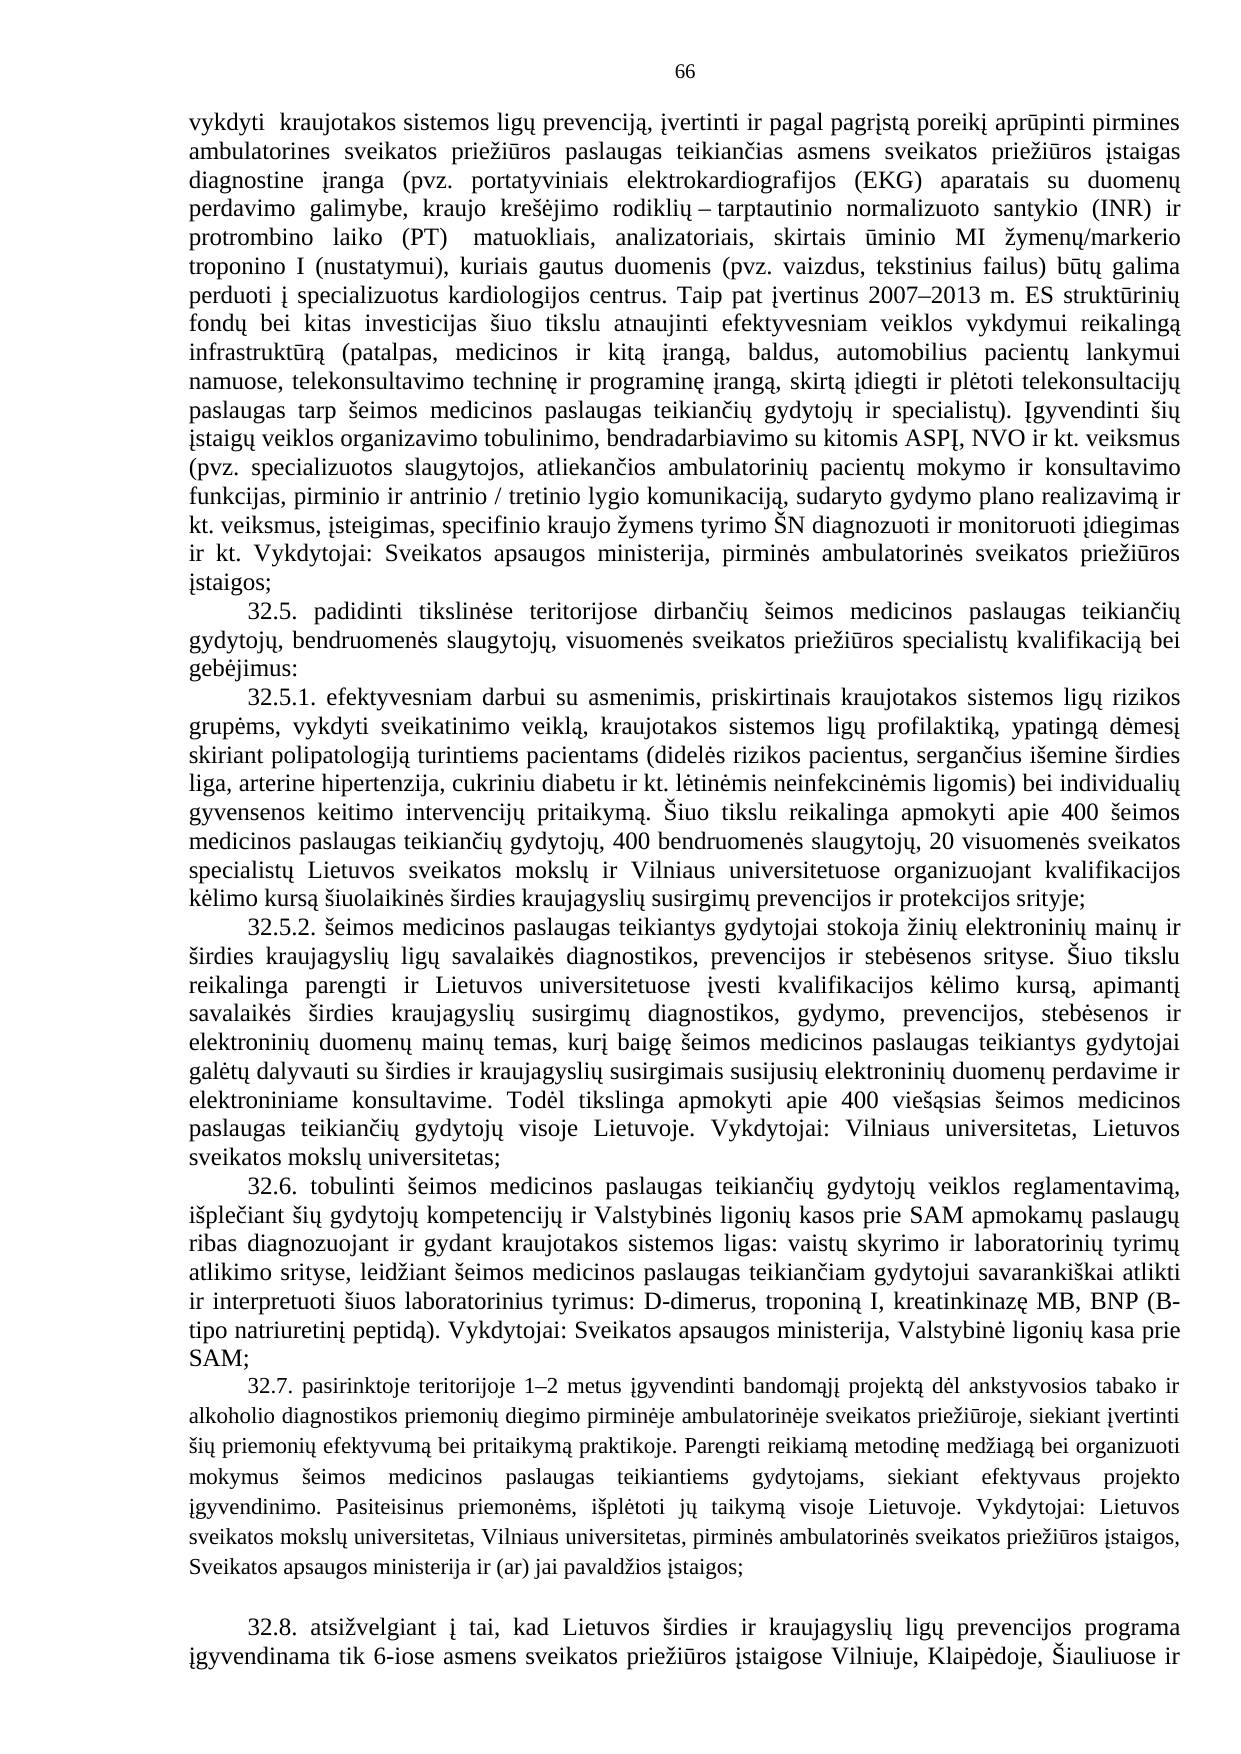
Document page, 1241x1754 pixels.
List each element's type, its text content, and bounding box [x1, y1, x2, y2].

text 32.7. pasirinktoje teritorijoje 1–2 metus įgyvendinti bandomąjį projektą dėl ankstyvosios tabako ir alkoholio diagnostikos priemonių diegimo pirminėje ambulatorinėje sveikatos priežiūroje, siekiant įvertinti šių priemonių efektyvumą bei pritaikymą praktikoje. Parengti reikiamą metodinę medžiagą bei organizuoti mokymus šeimos medicinos paslaugas teikiantiems gydytojams, siekiant efektyvaus projekto įgyvendinimo. Pasiteisinus priemonėms, išplėtoti jų taikymą visoje Lietuvoje. Vykdytojai: Lietuvos sveikatos mokslų universitetas, Vilniaus universitetas, pirminės ambulatorinės sveikatos priežiūros įstaigos, Sveikatos apsaugos ministerija ir (ar) jai pavaldžios įstaigos; [188, 1372, 1181, 1580]
text 32.5.2. šeimos medicinos paslaugas teikiantys gydytojai stokoja žinių elektroninių mainų ir širdies kraujagyslių ligų savalaikės diagnostikos, prevencijos ir stebėsenos srityse. Šiuo tikslu reikalinga parengti ir Lietuvos universitetuose įvesti kvalifikacijos kėlimo kursą, apimantį savalaikės širdies kraujagyslių susirgimų diagnostikos, gydymo, prevencijos, stebėsenos ir elektroninių duomenų mainų temas, kurį baigę šeimos medicinos paslaugas teikiantys gydytojai galėtų dalyvauti su širdies ir kraujagyslių susirgimais susijusių elektroninių duomenų perdavime ir elektroniniame konsultavime. Todėl tikslinga apmokyti apie 400 viešąsias šeimos medicinos paslaugas teikiančių gydytojų visoje Lietuvoje. Vykdytojai: Vilniaus universitetas, Lietuvos sveikatos mokslų universitetas; [188, 912, 1181, 1171]
text vykdyti kraujotakos sistemos ligų prevenciją, įvertinti ir pagal pagrįstą poreikį aprūpinti pirmines ambulatorines sveikatos priežiūros paslaugas teikiančias asmens sveikatos priežiūros įstaigas diagnostine įranga (pvz. portatyviniais elektrokardiografijos (EKG) aparatais su duomenų perdavimo galimybe, kraujo krešėjimo rodiklių – tarptautinio normalizuoto santykio (INR) ir protrombino laiko (PT) matuokliais, analizatoriais, skirtais ūminio MI žymenų/markerio troponino I (nustatymui), kuriais gautus duomenis (pvz. vaizdus, tekstinius failus) būtų galima perduoti į specializuotus kardiologijos centrus. Taip pat įvertinus 2007–2013 m. ES struktūrinių fondų bei kitas investicijas šiuo tikslu atnaujinti efektyvesniam veiklos vykdymui reikalingą infrastruktūrą (patalpas, medicinos ir kitą įrangą, baldus, automobilius pacientų lankymui namuose, telekonsultavimo techninę ir programinę įrangą, skirtą įdiegti ir plėtoti telekonsultacijų paslaugas tarp šeimos medicinos paslaugas teikiančių gydytojų ir specialistų). Įgyvendinti šių įstaigų veiklos organizavimo tobulinimo, bendradarbiavimo su kitomis ASPĮ, NVO ir kt. veiksmus (pvz. specializuotos slaugytojos, atliekančios ambulatorinių pacientų mokymo ir konsultavimo funkcijas, pirminio ir antrinio / tretinio lygio komunikaciją, sudaryto gydymo plano realizavimą ir kt. veiksmus, įsteigimas, specifinio kraujo žymens tyrimo ŠN diagnozuoti ir monitoruoti įdiegimas ir kt. Vykdytojai: Sveikatos apsaugos ministerija, pirminės ambulatorinės sveikatos priežiūros įstaigos; [188, 107, 1181, 596]
text 32.8. atsižvelgiant į tai, kad Lietuvos širdies ir kraujagyslių ligų prevencijos programa įgyvendinama tik 6-iose asmens sveikatos priežiūros įstaigose Vilniuje, Klaipėdoje, Šiauliuose ir [188, 1612, 1181, 1670]
text 32.6. tobulinti šeimos medicinos paslaugas teikiančių gydytojų veiklos reglamentavimą, išplečiant šių gydytojų kompetencijų ir Valstybinės ligonių kasos prie SAM apmokamų paslaugų ribas diagnozuojant ir gydant kraujotakos sistemos ligas: vaistų skyrimo ir laboratorinių tyrimų atlikimo srityse, leidžiant šeimos medicinos paslaugas teikiančiam gydytojui savarankiškai atlikti ir interpretuoti šiuos laboratorinius tyrimus: D-dimerus, troponiną I, kreatinkinazę MB, BNP (B-tipo natriuretinį peptidą). Vykdytojai: Sveikatos apsaugos ministerija, Valstybinė ligonių kasa prie SAM; [188, 1171, 1181, 1372]
text 32.5.1. efektyvesniam darbui su asmenimis, priskirtinais kraujotakos sistemos ligų rizikos grupėms, vykdyti sveikatinimo veiklą, kraujotakos sistemos ligų profilaktiką, ypatingą dėmesį skiriant polipatologiją turintiems pacientams (didelės rizikos pacientus, sergančius išemine širdies liga, arterine hipertenzija, cukriniu diabetu ir kt. lėtinėmis neinfekcinėmis ligomis) bei individualių gyvensenos keitimo intervencijų pritaikymą. Šiuo tikslu reikalinga apmokyti apie 400 šeimos medicinos paslaugas teikiančių gydytojų, 400 bendruomenės slaugytojų, 20 visuomenės sveikatos specialistų Lietuvos sveikatos mokslų ir Vilniaus universitetuose organizuojant kvalifikacijos kėlimo kursą šiuolaikinės širdies kraujagyslių susirgimų prevencijos ir protekcijos srityje; [188, 682, 1181, 912]
text 32.5. padidinti tikslinėse teritorijose dirbančių šeimos medicinos paslaugas teikiančių gydytojų, bendruomenės slaugytojų, visuomenės sveikatos priežiūros specialistų kvalifikaciją bei gebėjimus: [188, 596, 1181, 682]
